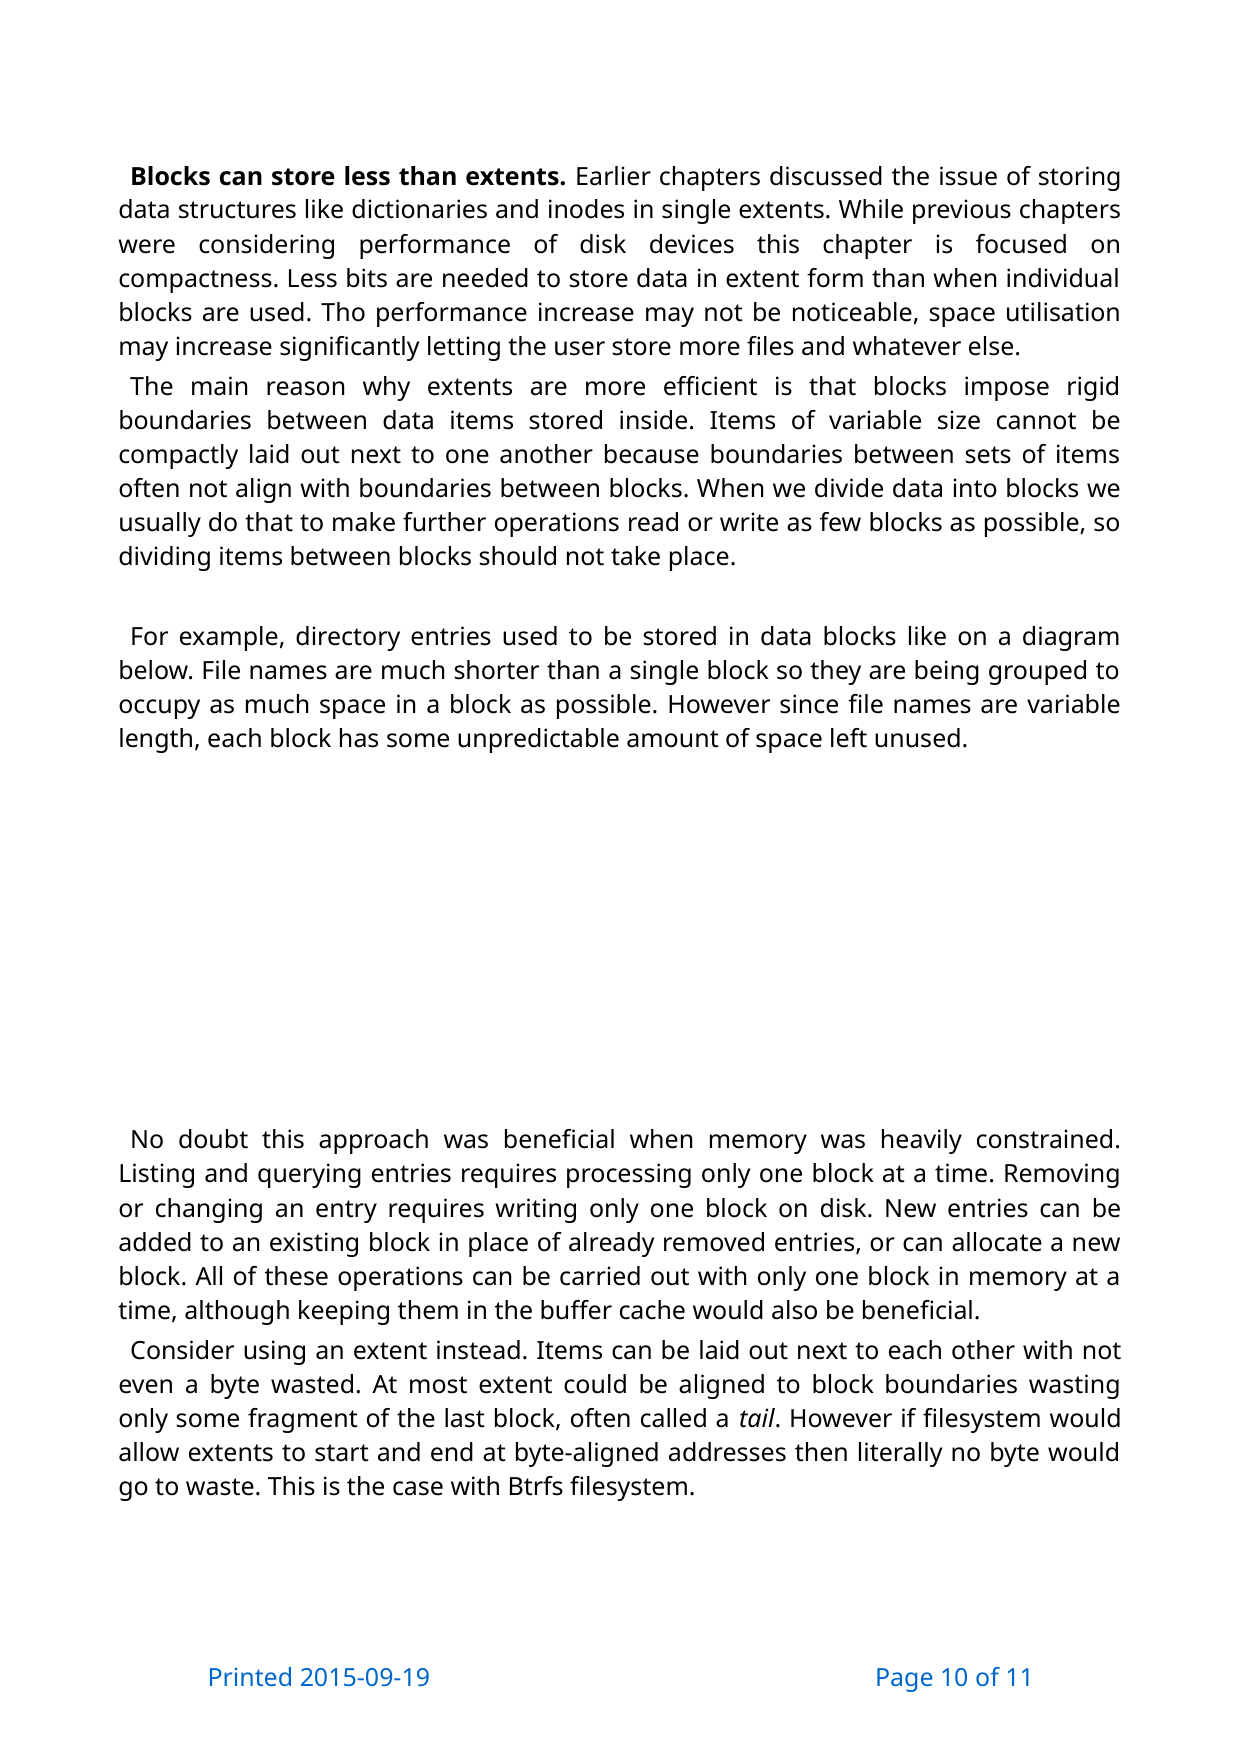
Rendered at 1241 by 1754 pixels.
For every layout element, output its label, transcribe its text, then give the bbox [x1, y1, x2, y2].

text No doubt this approach was beneficial when memory was heavily constrained. Listing and querying entries requires processing only one block at a time. Removing or changing an entry requires writing only one block on disk. New entries can be added to an existing block in place of already removed entries, or can allocate a new block. All of these operations can be carried out with only one block in memory at a time, although keeping them in the buffer cache would also be beneficial. [118, 1122, 1122, 1326]
text For example, directory entries used to be stored in data blocks like on a diagram below. File names are much shorter than a single block so they are being grouped to occupy as much space in a block as possible. However since file names are variable length, each block has some unpredictable amount of space left unused. [118, 619, 1122, 755]
text Consider using an extent instead. Items can be laid out next to each other with not even a byte wasted. At most extent could be aligned to block boundaries wasting only some fragment of the last block, often called a tail. However if filesystem would allow extents to start and end at byte-aligned addresses then literally no byte would go to waste. This is the case with Btrfs filesystem. [118, 1332, 1122, 1503]
text Blocks can store less than extents. Earlier chapters discussed the issue of storing data structures like dictionaries and inodes in single extents. While previous chapters were considering performance of disk devices this chapter is focused on compactness. Less bits are needed to store data in extent form than when individual blocks are used. Tho performance increase may not be noticeable, space utilisation may increase significantly letting the user store more files and whatever else. [118, 158, 1122, 362]
text The main reason why extents are more efficient is that blocks impose rigid boundaries between data items stored inside. Items of variable size cannot be compactly laid out next to one another because boundaries between sets of items often not align with boundaries between blocks. When we divide data into blocks we usually do that to make further operations read or write as few blocks as possible, so dividing items between blocks should not take place. [118, 368, 1122, 573]
